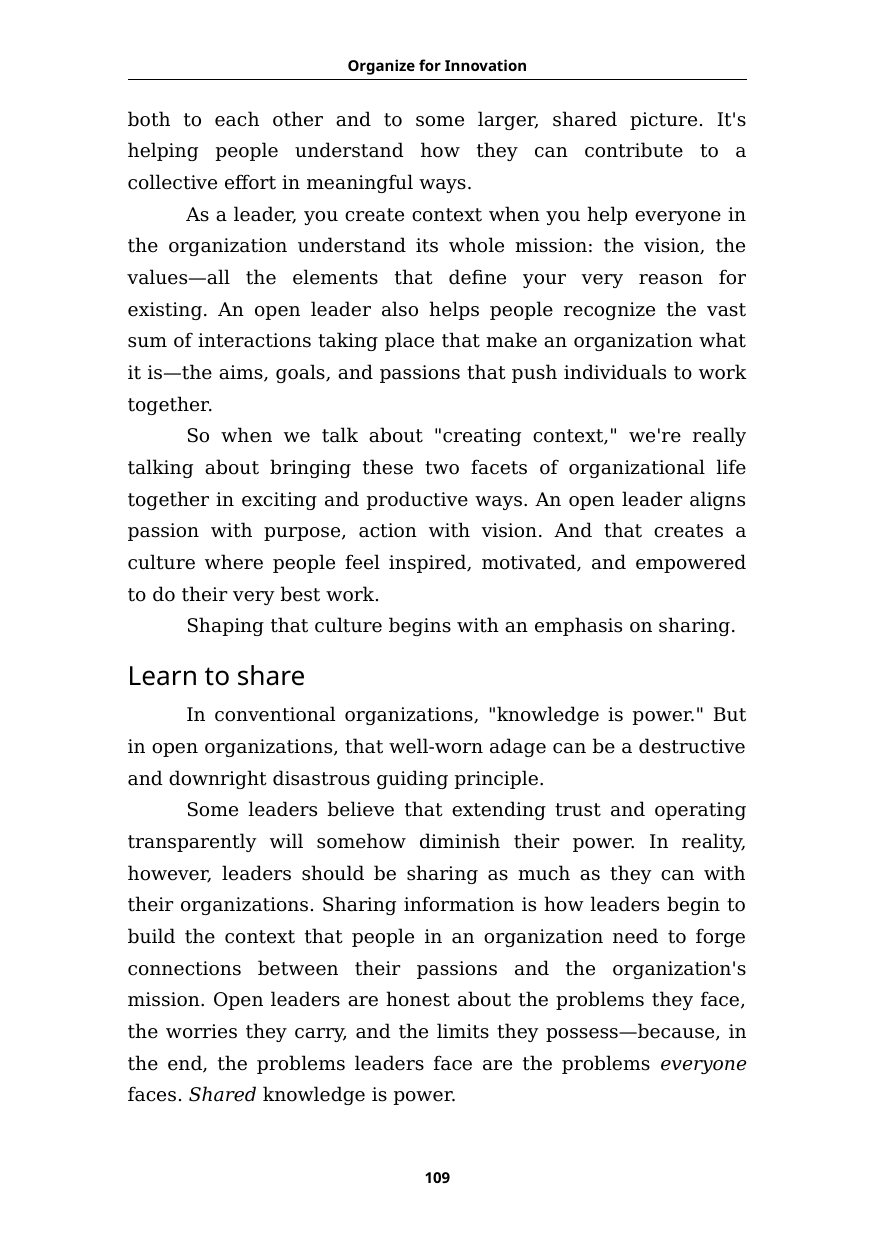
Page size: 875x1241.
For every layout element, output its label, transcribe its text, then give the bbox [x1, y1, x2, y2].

subtitle Learn to share [127, 662, 747, 692]
text both to each other and to some larger, shared picture. It's helping people understand how they can contribute to a collective effort in meaningful ways. [127, 109, 747, 194]
text In conventional organizations, "knowledge is power." But in open organizations, that well-worn adage can be a destructive and downright disastrous guiding principle. [127, 704, 747, 790]
text So when we talk about "creating context," we're really talking about bringing these two facets of organizational life together in exciting and productive ways. An open leader aligns passion with purpose, action with vision. And that creates a culture where people feel inspired, motivated, and empowered to do their very best work. [127, 425, 747, 606]
text Some leaders believe that extending trust and operating transparently will somehow diminish their power. In reality, however, leaders should be sharing as much as they can with their organizations. Sharing information is how leaders begin to build the context that people in an organization need to forge connections between their passions and the organization's mission. Open leaders are honest about the problems they face, the worries they carry, and the limits they possess—because, in the end, the problems leaders face are the problems everyone faces. Shared knowledge is power. [127, 799, 747, 1106]
text Shaping that culture begins with an emphasis on sharing. [127, 615, 747, 637]
text As a leader, you create context when you help everyone in the organization understand its whole mission: the vision, the values—all the elements that define your very reason for existing. An open leader also helps people recognize the vast sum of interactions taking place that make an organization what it is—the aims, goals, and passions that push individuals to work together. [127, 204, 747, 416]
